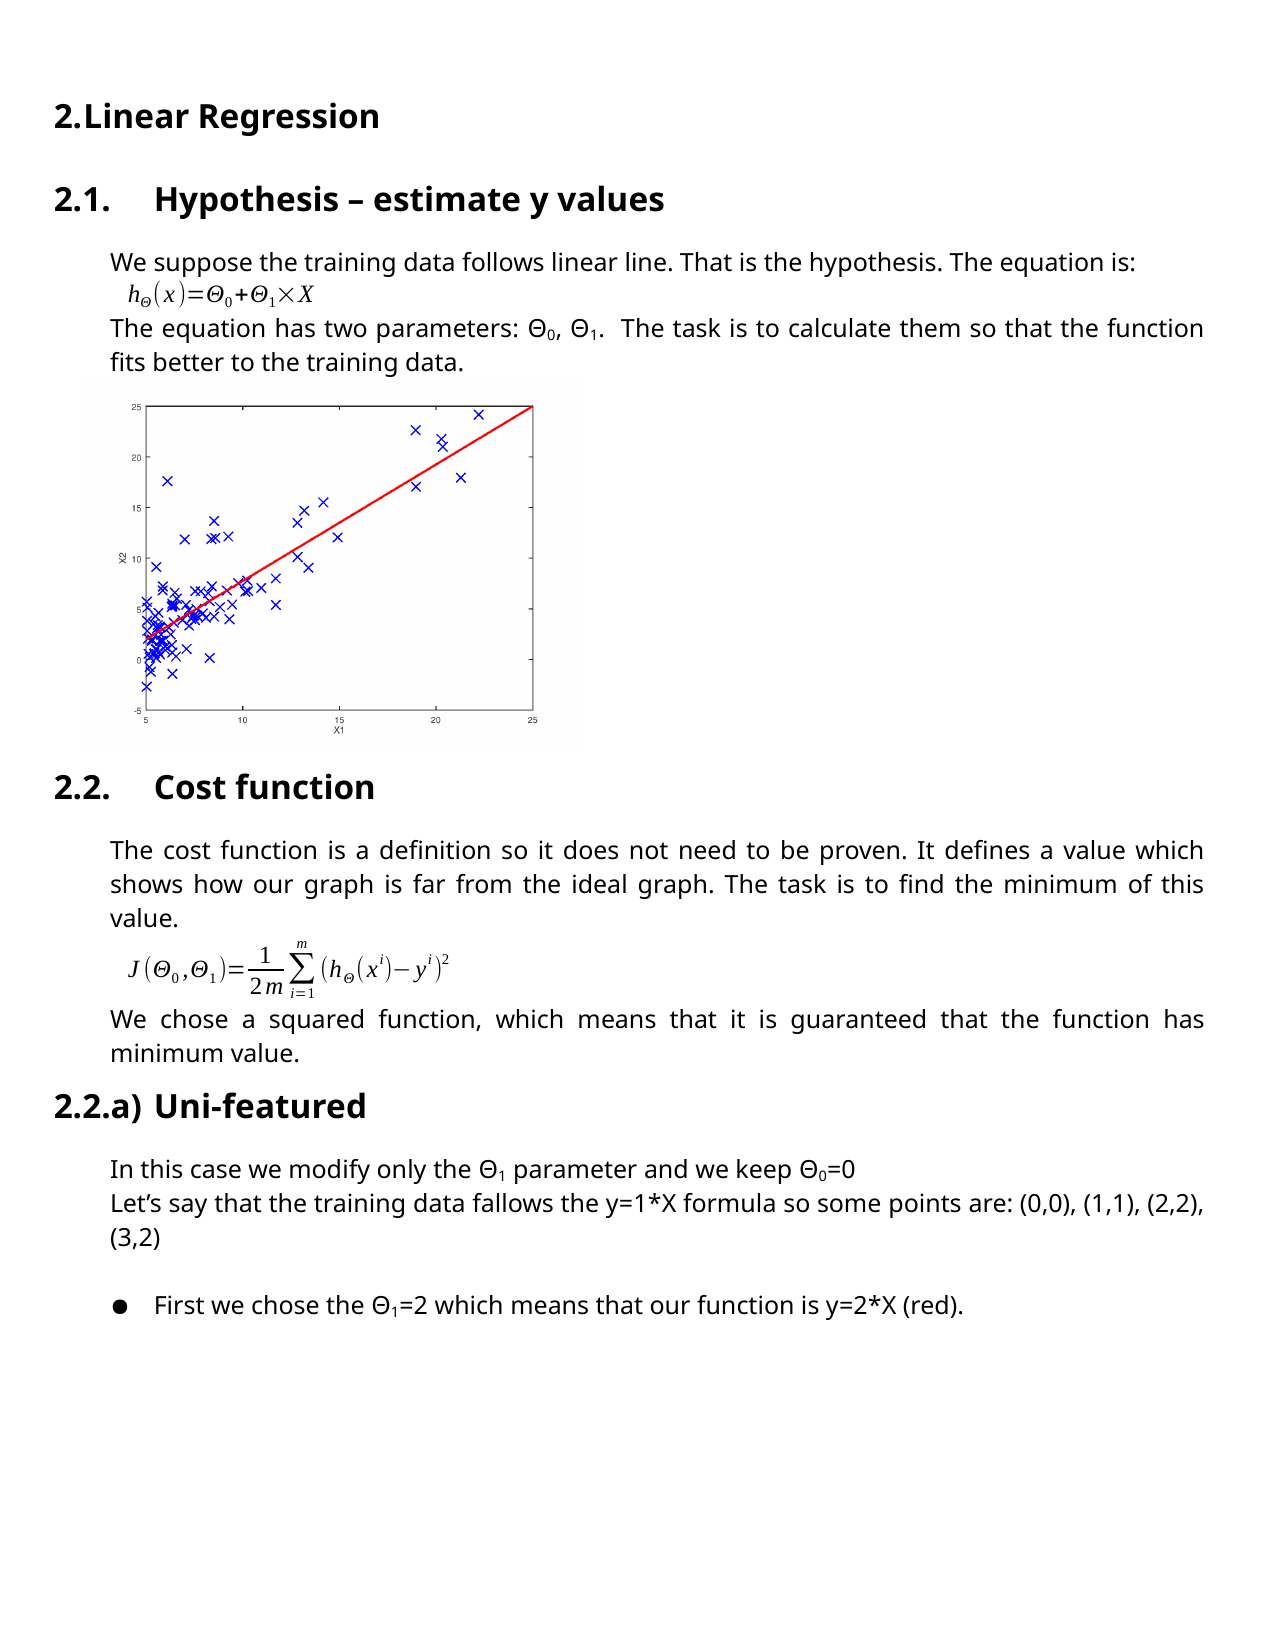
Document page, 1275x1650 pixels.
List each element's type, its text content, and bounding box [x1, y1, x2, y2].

text The equation has two parameters: Θ0, Θ1. The task is to calculate them so that the function fits better to the training data. [110, 311, 1206, 379]
text Let’s say that the training data fallows the y=1*X formula so some points are: (0,0), (1,1), (2,2), (3,2) [110, 1186, 1206, 1254]
list First we chose the Θ1=2 which means that our function is y=2*X (red). [110, 1288, 1206, 1322]
picture [81, 378, 580, 751]
text We suppose the training data follows linear line. That is the hypothesis. The equation is: [110, 245, 1206, 279]
subtitle Linear Regression [53, 93, 1206, 139]
subtitle Cost function [53, 763, 1206, 809]
text In this case we modify only the Θ1 parameter and we keep Θ0=0 [110, 1152, 1206, 1186]
subtitle Uni-featured [53, 1082, 1206, 1128]
text The cost function is a definition so it does not need to be proven. It defines a value which shows how our graph is far from the ideal graph. The task is to find the minimum of this value. [110, 833, 1206, 935]
subtitle Hypothesis – estimate y values [53, 175, 1206, 221]
text We chose a squared function, which means that it is guaranteed that the function has minimum value. [110, 1002, 1206, 1070]
